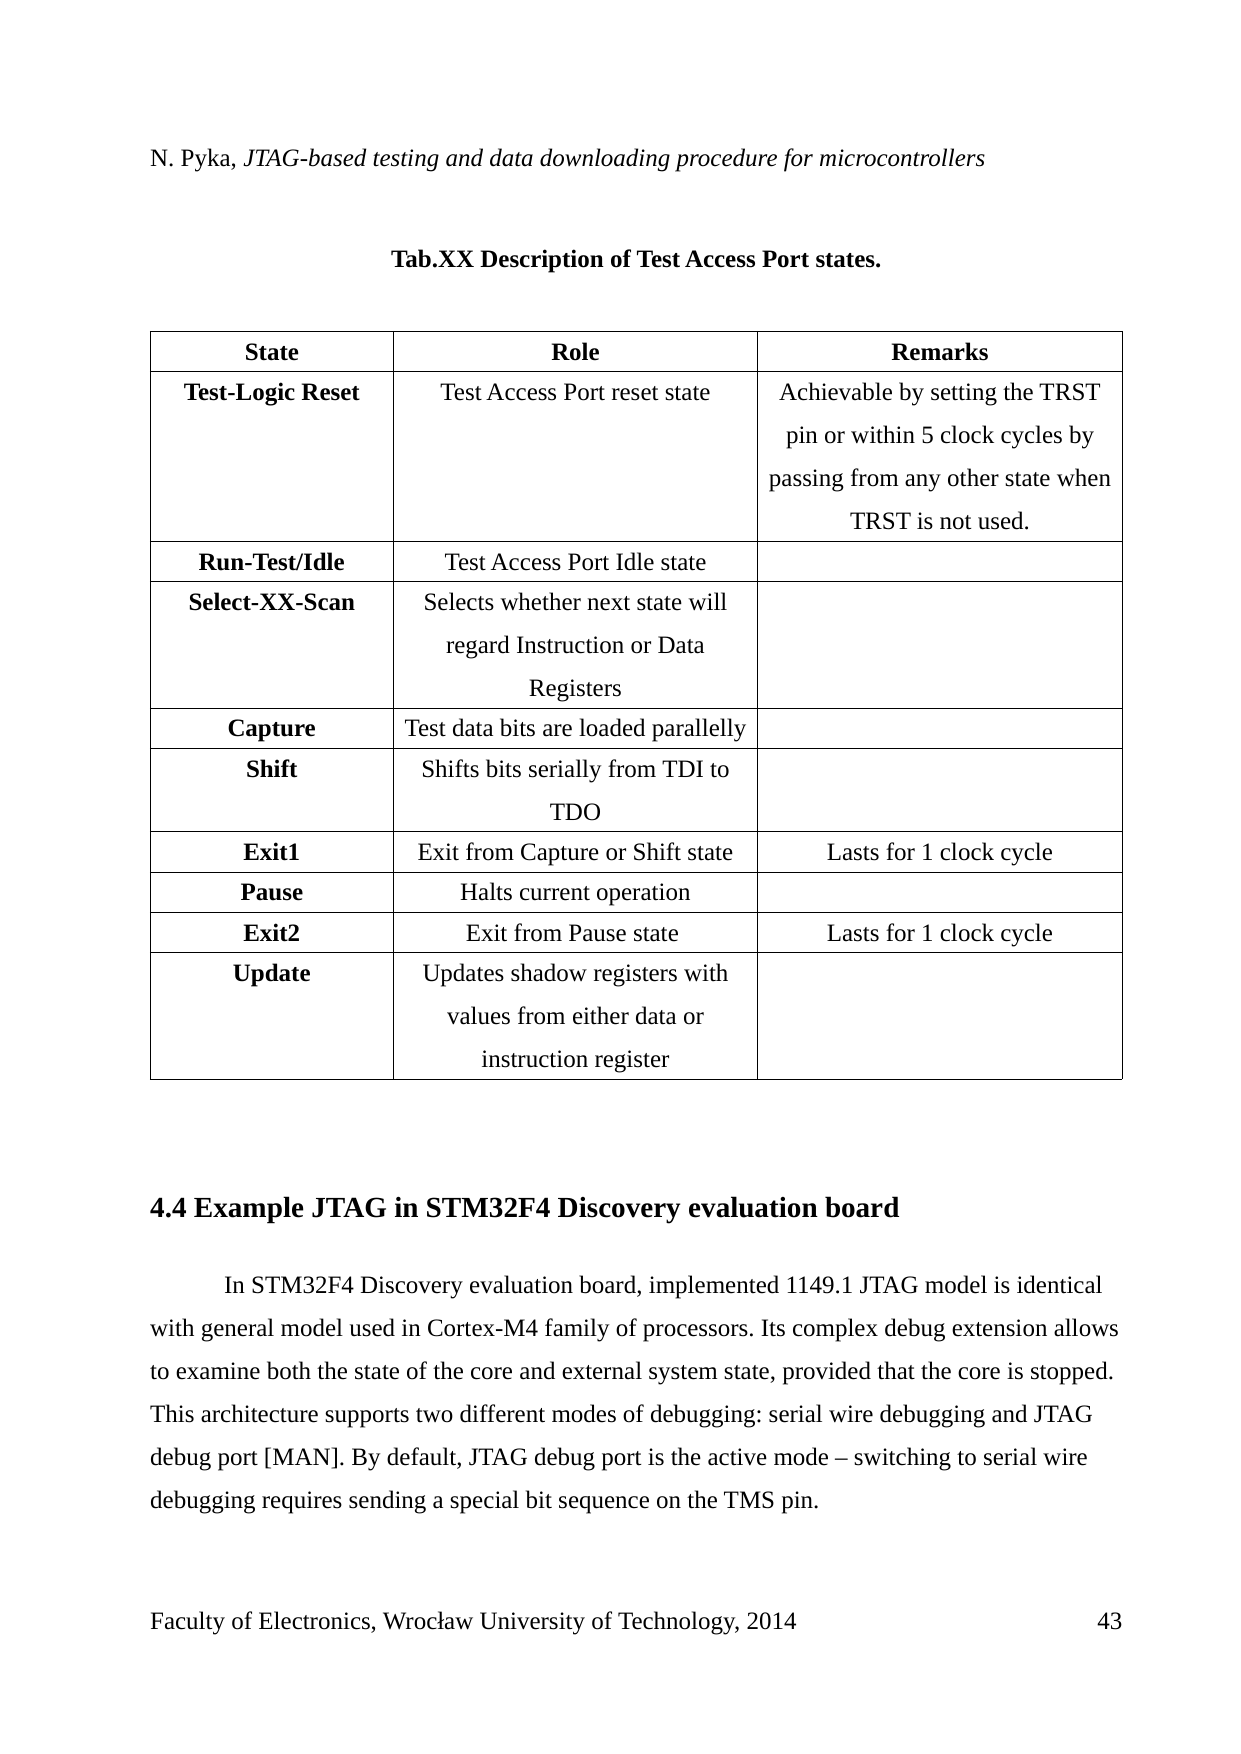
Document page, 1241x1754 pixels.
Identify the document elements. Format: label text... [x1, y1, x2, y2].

table_cell [758, 582, 1122, 708]
table_cell Exit from Pause state [394, 913, 757, 952]
table_cell Capture [151, 709, 393, 748]
table_cell Updates shadow registers with values from either data or instruction register [394, 953, 757, 1079]
table_cell [758, 542, 1122, 581]
text Tab.XX Description of Test Access Port states. [150, 244, 1122, 273]
table_cell Halts current operation [394, 873, 757, 912]
table_cell Exit1 [151, 832, 393, 872]
table_cell Test Access Port Idle state [394, 542, 757, 581]
table_cell Exit from Capture or Shift state [394, 832, 757, 872]
text In STM32F4 Discovery evaluation board, implemented 1149.1 JTAG model is identical with general model used in Cortex-M4 family of processors. Its complex debug extension allows to examine both the state of the core and external system state, provided that the core is stopped. This architecture supports two different modes of debugging: serial wire debugging and JTAG debug port [MAN]. By default, JTAG debug port is the active mode – switching to serial wire debugging requires sending a special bit sequence on the TMS pin. [150, 1270, 1122, 1514]
table_cell Select-XX-Scan [151, 582, 393, 708]
table_header Remarks [758, 332, 1122, 371]
table_cell Achievable by setting the TRST pin or within 5 clock cycles by passing from any other state when TRST is not used. [758, 372, 1122, 541]
table_cell Test-Logic Reset [151, 372, 393, 541]
table_cell [758, 749, 1122, 831]
table_cell [758, 709, 1122, 748]
table_cell Shift [151, 749, 393, 831]
table_cell Selects whether next state will regard Instruction or Data Registers [394, 582, 757, 708]
table_cell Shifts bits serially from TDI to TDO [394, 749, 757, 831]
table_cell Pause [151, 873, 393, 912]
table_header State [151, 332, 393, 371]
table_cell [758, 873, 1122, 912]
table_cell Exit2 [151, 913, 393, 952]
table_cell Test data bits are loaded parallelly [394, 709, 757, 748]
table_cell Run-Test/Idle [151, 542, 393, 581]
table_cell Test Access Port reset state [394, 372, 757, 541]
subtitle 4.4 Example JTAG in STM32F4 Discovery evaluation board [150, 1190, 1122, 1224]
table_cell Lasts for 1 clock cycle [758, 913, 1122, 952]
table_cell [758, 953, 1122, 1079]
table_header Role [394, 332, 757, 371]
table_cell Lasts for 1 clock cycle [758, 832, 1122, 872]
table_cell Update [151, 953, 393, 1079]
